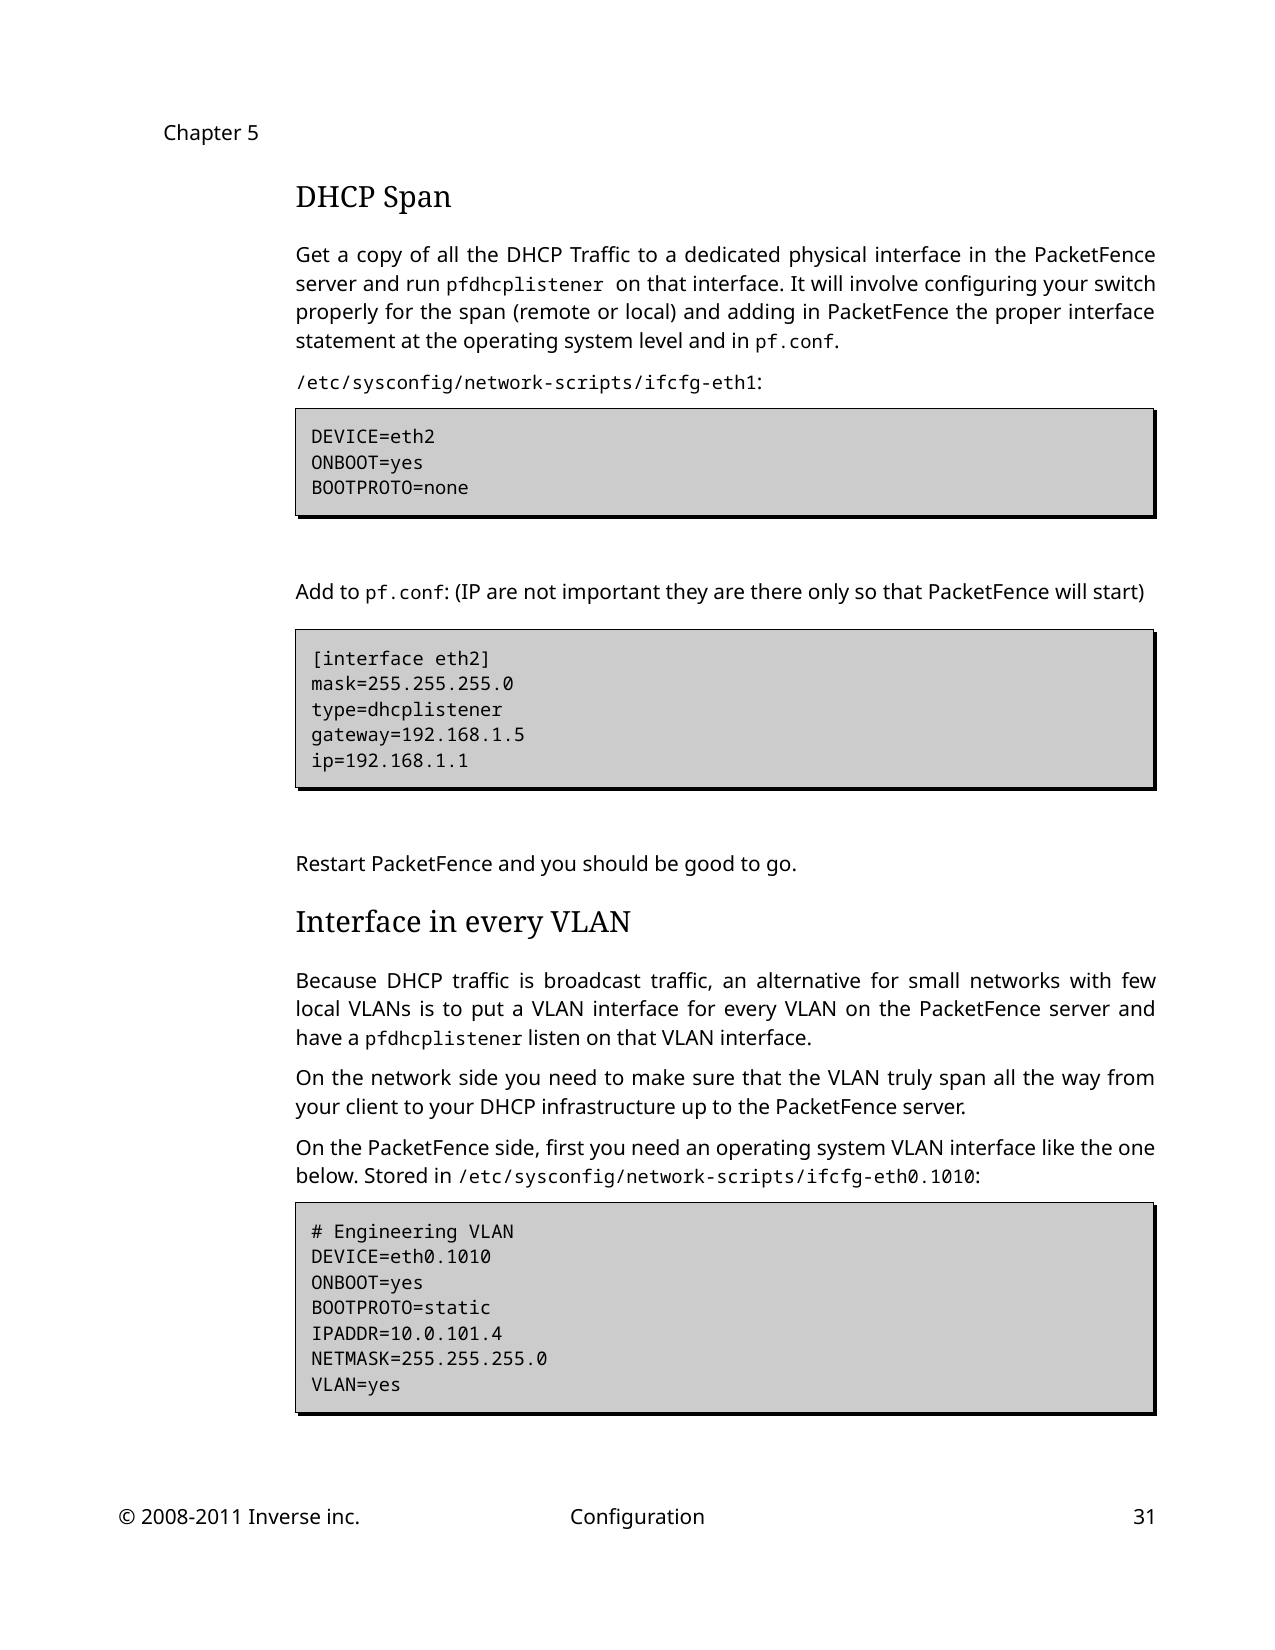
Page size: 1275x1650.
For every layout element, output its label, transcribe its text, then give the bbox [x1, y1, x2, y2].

text [interface eth2] mask=255.255.255.0 type=dhcplistener gateway=192.168.1.5 ip=192.168.1.1 [296, 630, 1153, 787]
text # Engineering VLAN DEVICE=eth0.1010 ONBOOT=yes BOOTPROTO=static IPADDR=10.0.101.4 NETMASK=255.255.255.0 VLAN=yes [296, 1203, 1153, 1412]
text /etc/sysconfig/network-scripts/ifcfg-eth1: [295, 367, 1157, 395]
text On the PacketFence side, first you need an operating system VLAN interface like the one below. Stored in /etc/sysconfig/network-scripts/ifcfg-eth0.1010: [295, 1133, 1157, 1190]
text Restart PacketFence and you should be good to go. [295, 849, 1157, 878]
subtitle DHCP Span [295, 176, 1157, 216]
text Because DHCP traffic is broadcast traffic, an alternative for small networks with few local VLANs is to put a VLAN interface for every VLAN on the PacketFence server and have a pfdhcplistener listen on that VLAN interface. [295, 966, 1157, 1051]
text On the network side you need to make sure that the VLAN truly span all the way from your client to your DHCP infrastructure up to the PacketFence server. [295, 1063, 1157, 1120]
text DEVICE=eth2 ONBOOT=yes BOOTPROTO=none [296, 409, 1153, 515]
subtitle Interface in every VLAN [295, 901, 1157, 941]
text Add to pf.conf: (IP are not important they are there only so that PacketFence will start) [295, 577, 1157, 605]
text Get a copy of all the DHCP Traffic to a dedicated physical interface in the PacketFence server and run pfdhcplistener on that interface. It will involve configuring your switch properly for the span (remote or local) and adding in PacketFence the proper interface statement at the operating system level and in pf.conf. [295, 241, 1157, 354]
